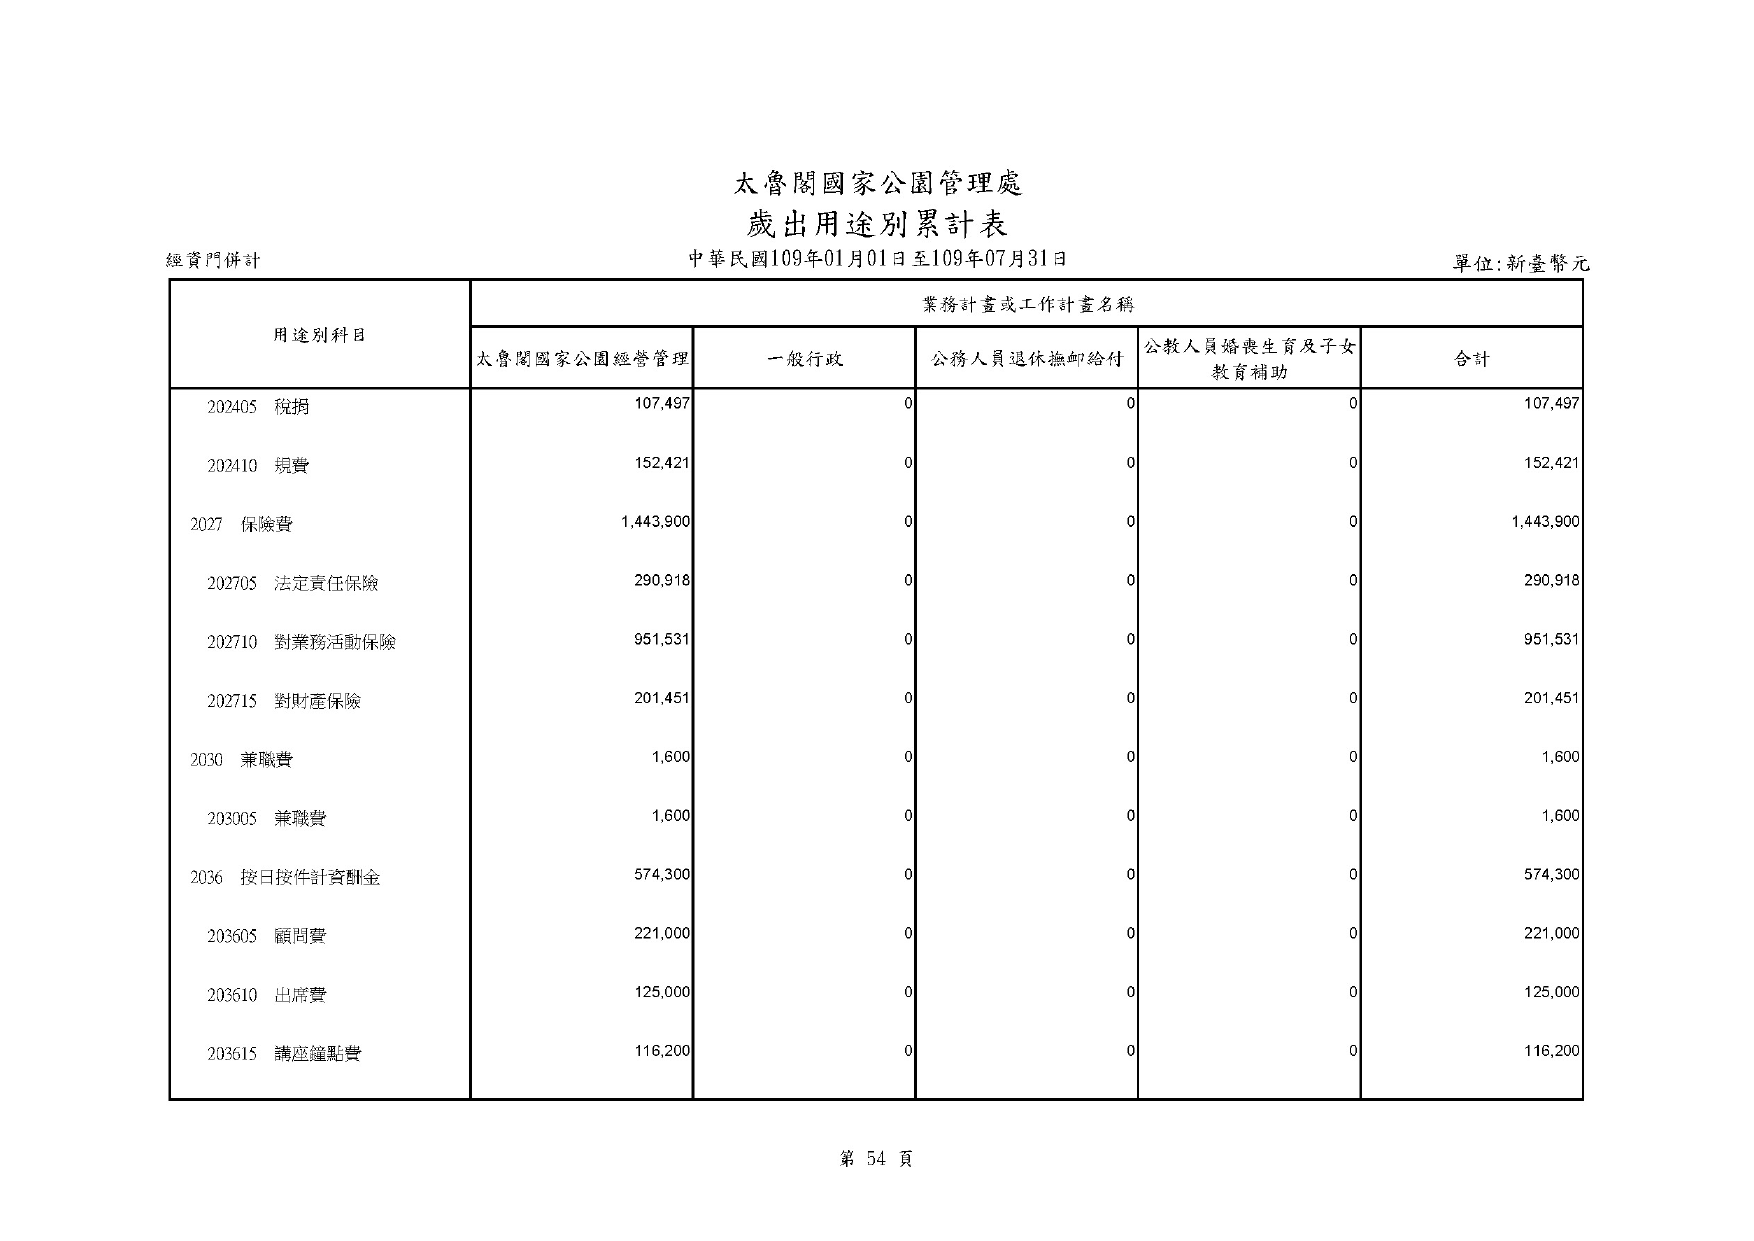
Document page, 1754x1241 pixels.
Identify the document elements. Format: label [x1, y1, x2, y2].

picture [59, 59, 1695, 1216]
